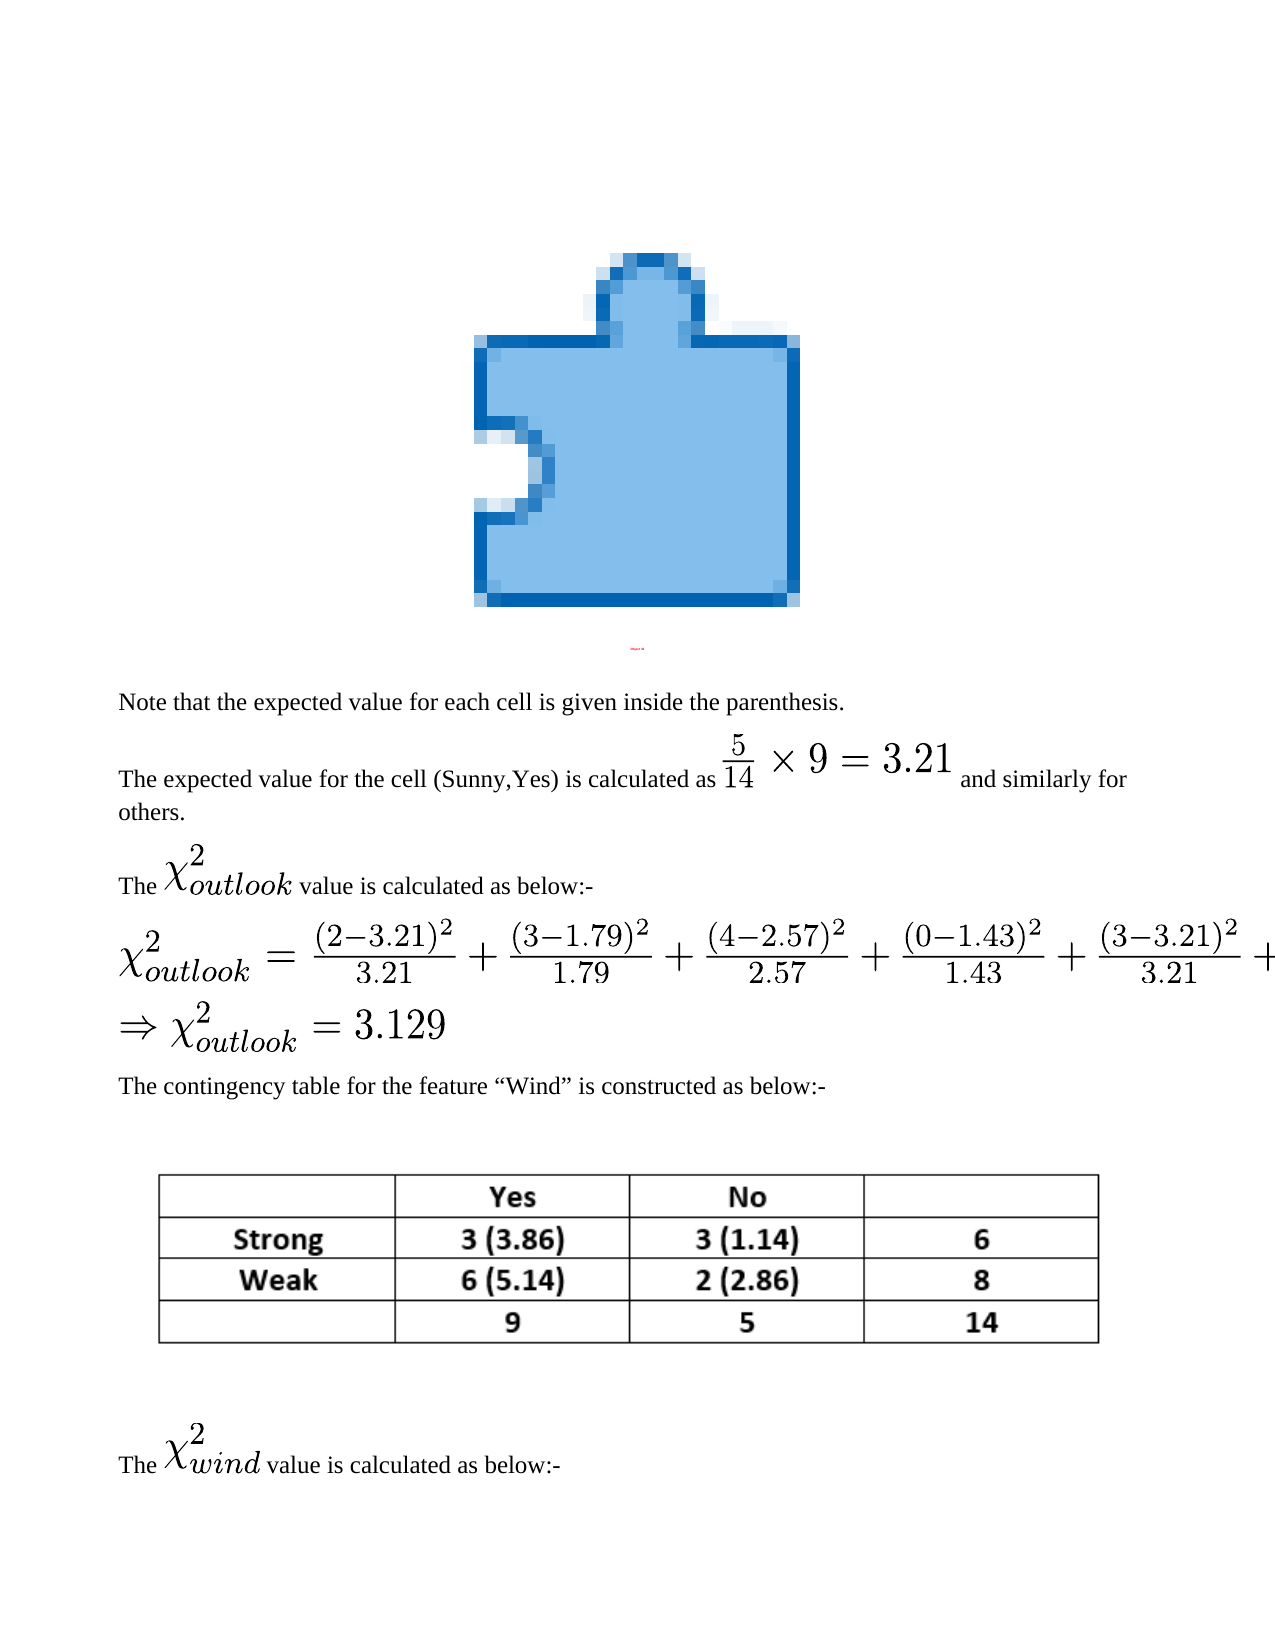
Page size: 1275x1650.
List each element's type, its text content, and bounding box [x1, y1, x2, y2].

text The contingency table for the feature “Wind” is constructed as below:- [118, 1071, 1157, 1099]
text The value is calculated as below:- [118, 1423, 1157, 1478]
text The value is calculated as below:- [118, 845, 1157, 900]
text Note that the expected value for each cell is given inside the parenthesis. [118, 687, 1157, 715]
picture [118, 1118, 1148, 1405]
text The expected value for the cell (Sunny,Yes) is calculated as and similarly for others. [118, 734, 1157, 826]
